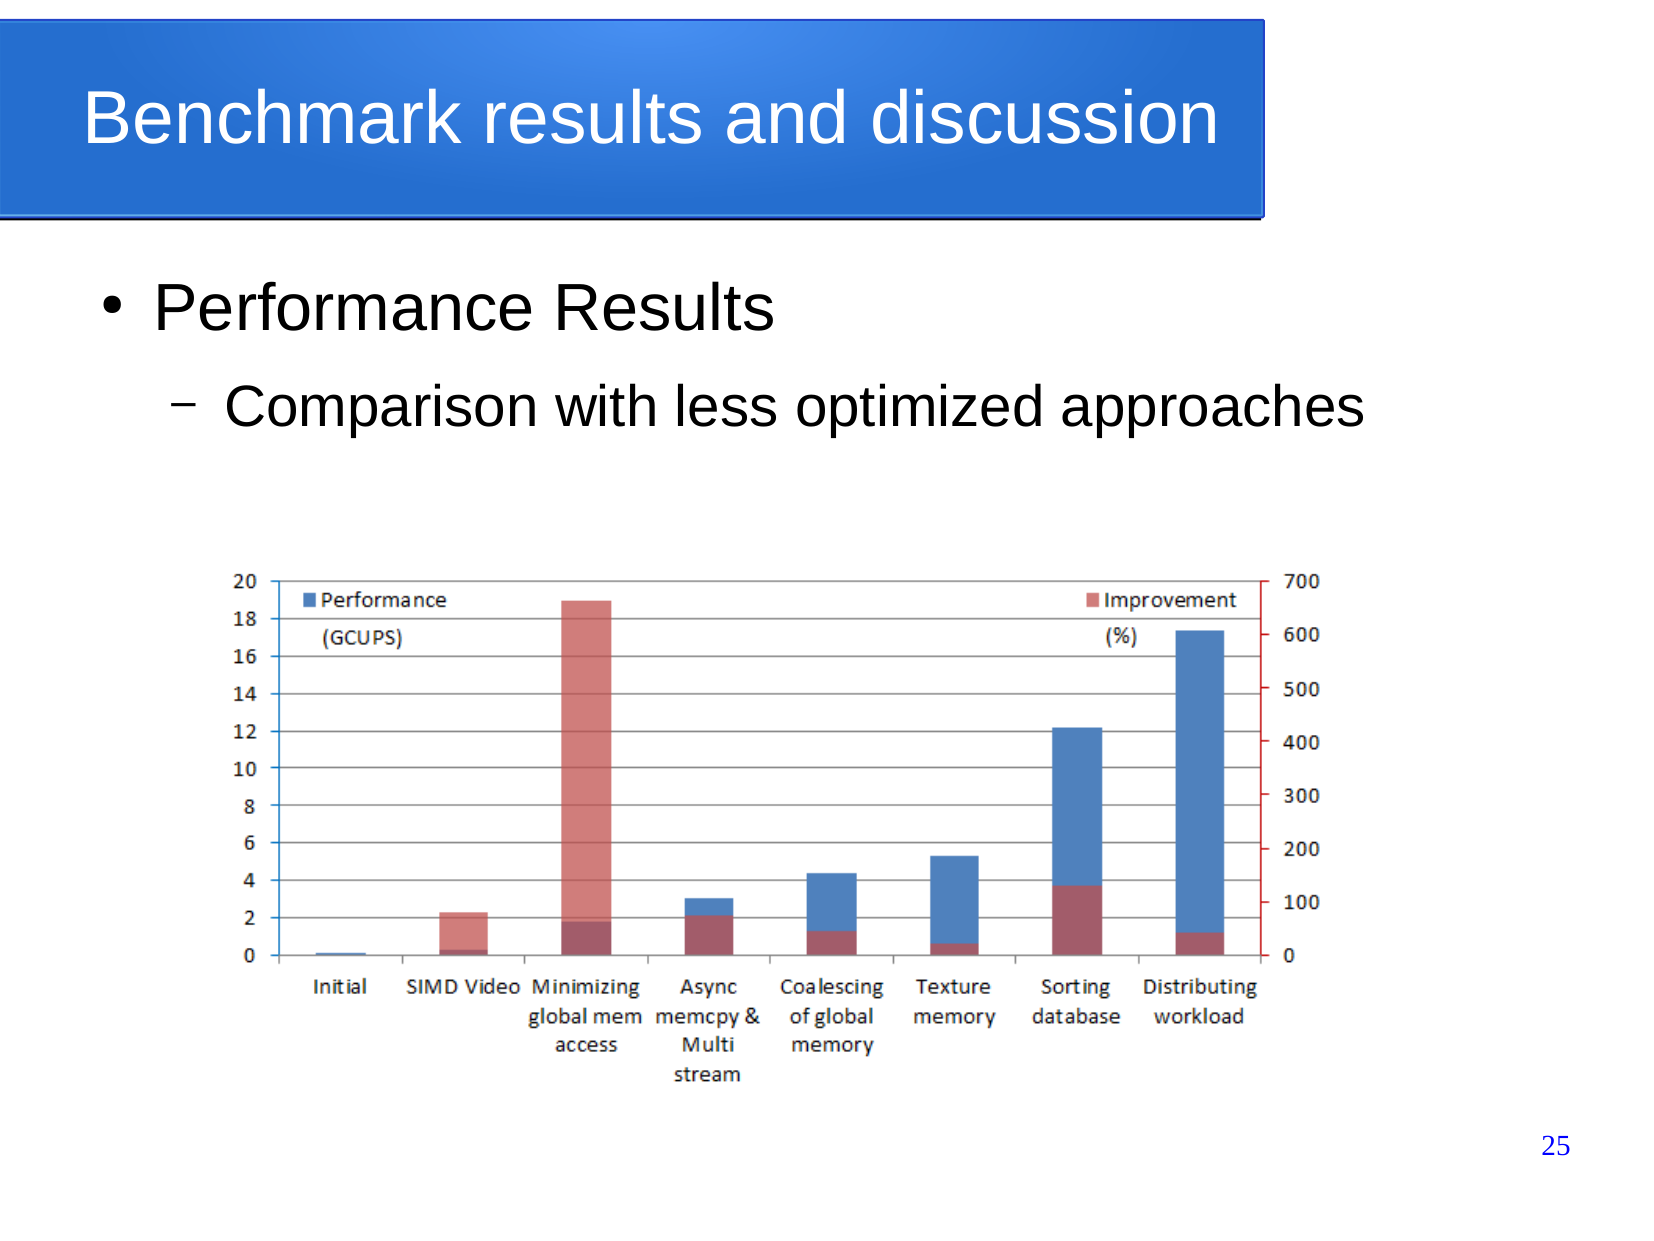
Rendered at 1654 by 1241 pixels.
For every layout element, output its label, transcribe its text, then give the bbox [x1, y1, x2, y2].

picture [227, 565, 1326, 1091]
list Performance Results Comparison with less optimized approaches [82, 269, 1538, 1201]
title Benchmark results and discussion [82, 25, 1250, 211]
